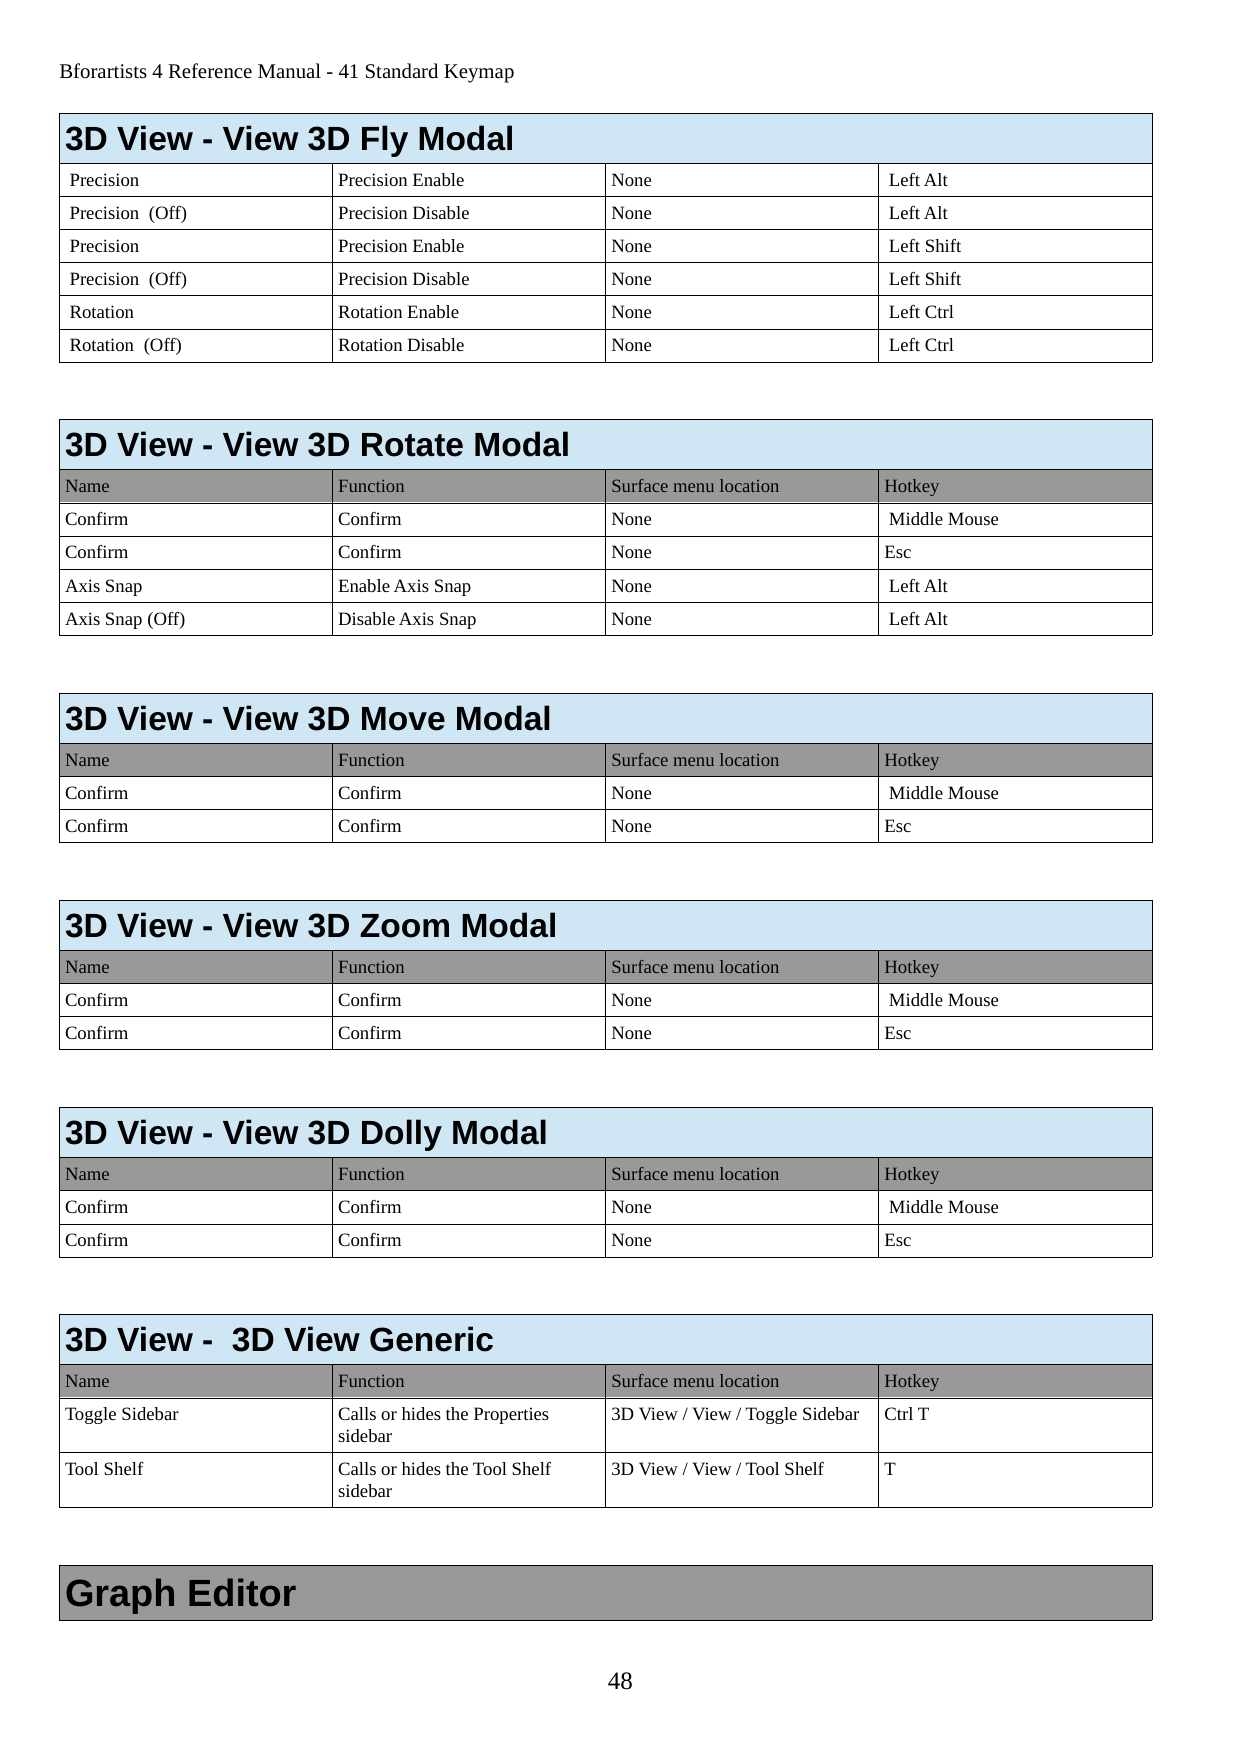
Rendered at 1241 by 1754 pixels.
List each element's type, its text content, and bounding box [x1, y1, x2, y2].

table_cell Confirm [333, 1017, 605, 1049]
table_cell Hotkey [879, 470, 1152, 502]
table_cell Left Alt [879, 164, 1152, 196]
table_cell Name [60, 744, 332, 776]
table_cell Precision Enable [333, 164, 605, 196]
table_header 3D View - View 3D Zoom Modal [60, 901, 1152, 950]
table_cell Function [333, 744, 605, 776]
table_cell Name [60, 470, 332, 502]
table_cell Confirm [60, 810, 332, 842]
table_cell None [606, 504, 878, 536]
table_cell Confirm [333, 537, 605, 569]
table_cell None [606, 164, 878, 196]
table_cell Precision Disable [333, 197, 605, 229]
table_cell Function [333, 951, 605, 983]
table_cell Name [60, 1158, 332, 1190]
table_cell Surface menu location [606, 1158, 878, 1190]
table_cell None [606, 537, 878, 569]
table_cell None [606, 197, 878, 229]
table_cell Precision [60, 230, 332, 262]
table_cell Confirm [333, 984, 605, 1016]
table_cell Tool Shelf [60, 1453, 332, 1507]
table_cell Calls or hides the Properties sidebar [333, 1399, 605, 1452]
table_cell Hotkey [879, 744, 1152, 776]
table_cell Rotation Enable [333, 296, 605, 328]
table_cell Confirm [60, 984, 332, 1016]
table_cell Confirm [333, 810, 605, 842]
table_cell Esc [879, 1225, 1152, 1257]
table_cell Ctrl T [879, 1399, 1152, 1452]
table_cell None [606, 1191, 878, 1223]
table_cell Confirm [333, 1191, 605, 1223]
table_cell Precision Enable [333, 230, 605, 262]
table_cell Middle Mouse [879, 984, 1152, 1016]
table_cell Middle Mouse [879, 1191, 1152, 1223]
table_cell Rotation [60, 296, 332, 328]
table_cell Toggle Sidebar [60, 1399, 332, 1452]
table_cell Left Alt [879, 603, 1152, 635]
table_cell Left Shift [879, 230, 1152, 262]
table_cell None [606, 984, 878, 1016]
table_cell None [606, 1225, 878, 1257]
table_cell Confirm [333, 777, 605, 809]
table_cell Left Shift [879, 263, 1152, 295]
table_cell Esc [879, 1017, 1152, 1049]
table_header 3D View - View 3D Fly Modal [60, 114, 1152, 163]
table_header 3D View - View 3D Move Modal [60, 694, 1152, 743]
table_cell None [606, 1017, 878, 1049]
table_cell Confirm [333, 504, 605, 536]
table_cell Name [60, 951, 332, 983]
table_cell None [606, 230, 878, 262]
table_cell Axis Snap [60, 570, 332, 602]
table_cell None [606, 603, 878, 635]
table_cell Hotkey [879, 951, 1152, 983]
table_cell None [606, 330, 878, 362]
table_cell None [606, 296, 878, 328]
table_cell None [606, 777, 878, 809]
table_header 3D View - 3D View Generic [60, 1315, 1152, 1364]
table_cell None [606, 810, 878, 842]
table_cell Surface menu location [606, 470, 878, 502]
table_cell Left Alt [879, 570, 1152, 602]
table_cell Surface menu location [606, 744, 878, 776]
table_header Graph Editor [60, 1566, 1152, 1620]
table_cell Left Ctrl [879, 330, 1152, 362]
table_cell None [606, 263, 878, 295]
table_cell Name [60, 1365, 332, 1397]
table_cell Function [333, 470, 605, 502]
table_cell Confirm [60, 1017, 332, 1049]
table_cell Confirm [60, 777, 332, 809]
table_cell T [879, 1453, 1152, 1507]
table_cell None [606, 570, 878, 602]
table_cell Function [333, 1365, 605, 1397]
table_cell Hotkey [879, 1365, 1152, 1397]
table_cell Calls or hides the Tool Shelf sidebar [333, 1453, 605, 1507]
table_cell Left Alt [879, 197, 1152, 229]
table_cell Confirm [60, 537, 332, 569]
table_cell Confirm [60, 1225, 332, 1257]
table_cell Middle Mouse [879, 777, 1152, 809]
table_cell Confirm [60, 1191, 332, 1223]
table_cell Surface menu location [606, 1365, 878, 1397]
table_cell Middle Mouse [879, 504, 1152, 536]
table_cell Precision (Off) [60, 197, 332, 229]
table_cell Surface menu location [606, 951, 878, 983]
table_cell 3D View / View / Toggle Sidebar [606, 1399, 878, 1452]
table_cell Esc [879, 537, 1152, 569]
table_cell Hotkey [879, 1158, 1152, 1190]
table_cell Rotation Disable [333, 330, 605, 362]
table_cell 3D View / View / Tool Shelf [606, 1453, 878, 1507]
table_cell Precision (Off) [60, 263, 332, 295]
table_cell Axis Snap (Off) [60, 603, 332, 635]
table_cell Confirm [333, 1225, 605, 1257]
table_cell Esc [879, 810, 1152, 842]
table_cell Function [333, 1158, 605, 1190]
table_cell Confirm [60, 504, 332, 536]
table_cell Precision Disable [333, 263, 605, 295]
table_header 3D View - View 3D Dolly Modal [60, 1108, 1152, 1157]
table_cell Left Ctrl [879, 296, 1152, 328]
table_cell Rotation (Off) [60, 330, 332, 362]
table_cell Disable Axis Snap [333, 603, 605, 635]
table_cell Precision [60, 164, 332, 196]
table_header 3D View - View 3D Rotate Modal [60, 420, 1152, 469]
table_cell Enable Axis Snap [333, 570, 605, 602]
